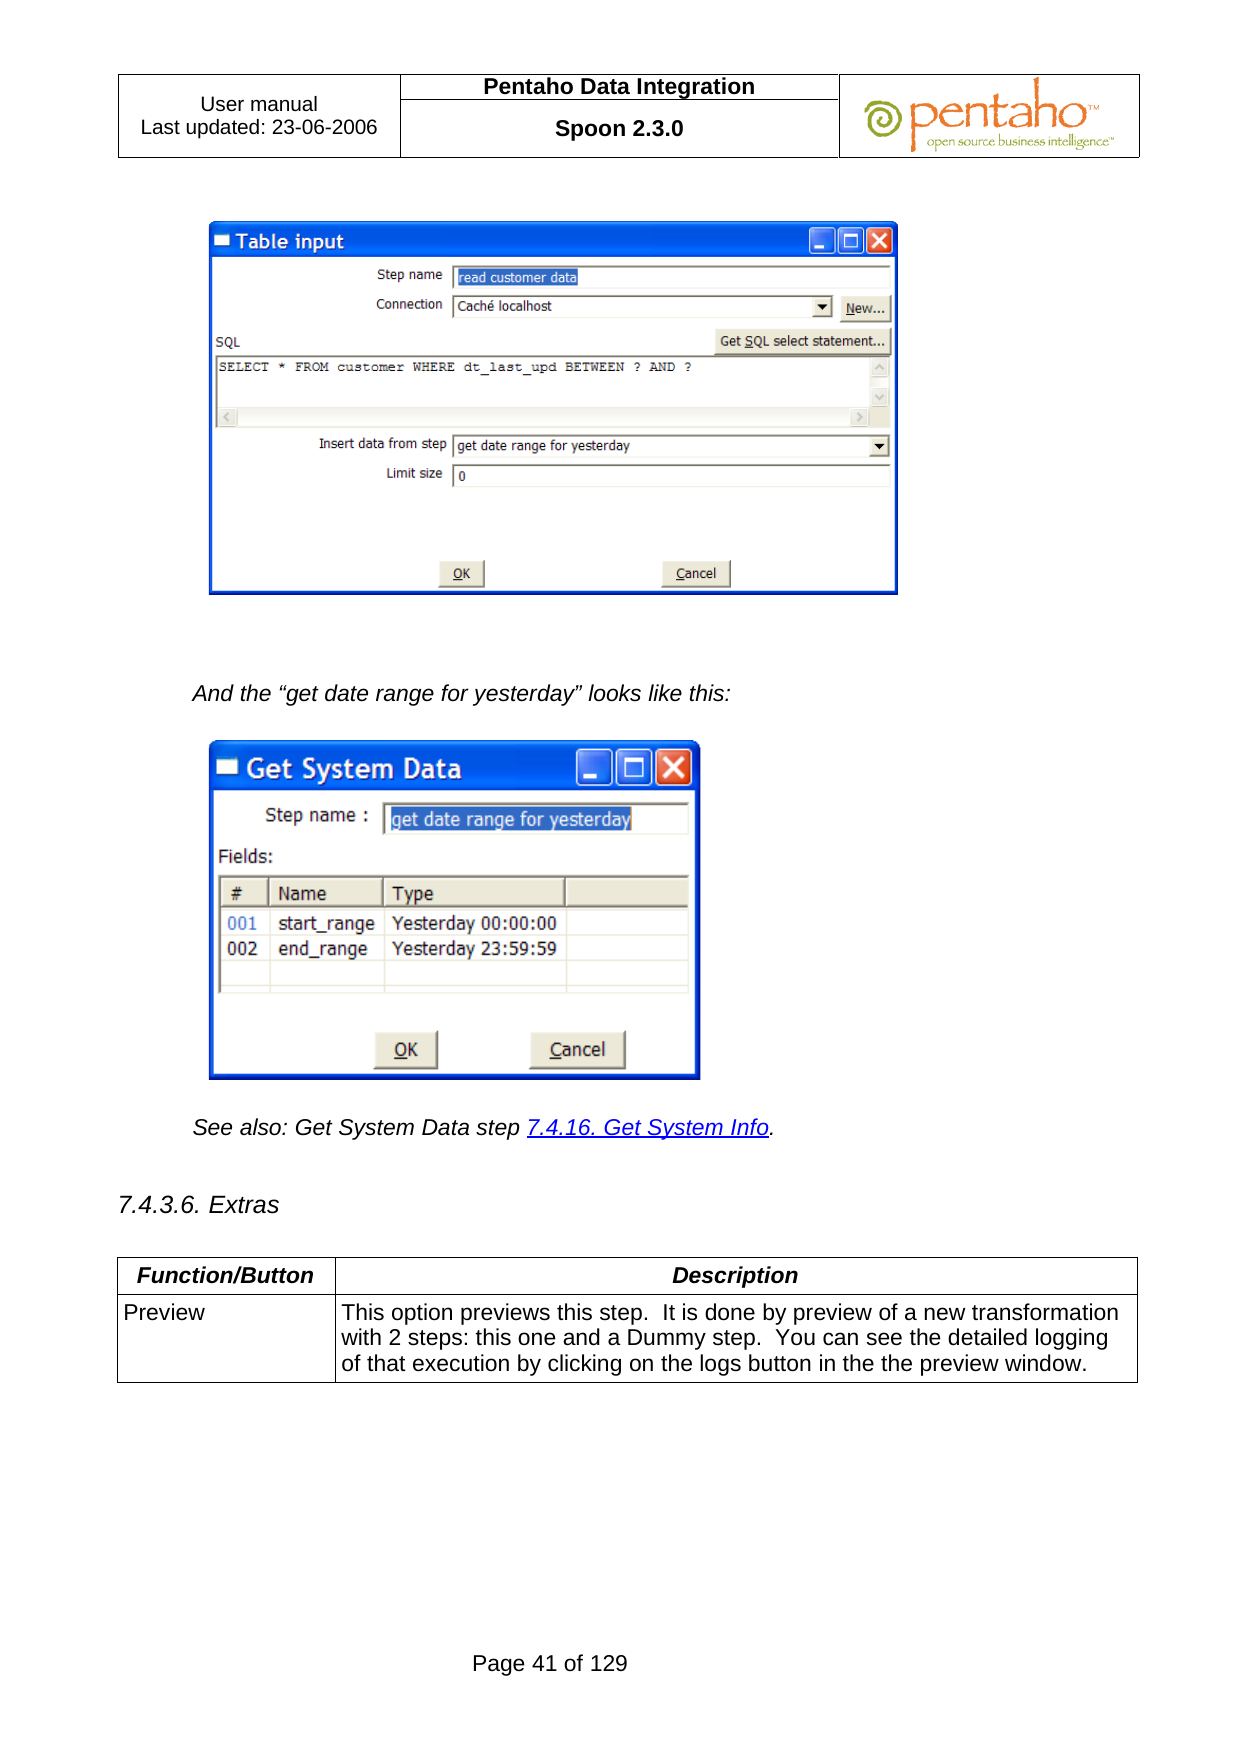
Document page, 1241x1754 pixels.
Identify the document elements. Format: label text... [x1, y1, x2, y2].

table_header Function/Button [118, 1258, 335, 1294]
picture [208, 221, 898, 595]
text And the “get date range for yesterday” looks like this: [117, 680, 1137, 706]
table_cell This option previews this step. It is done by preview of a new transformation with 2 steps: this one and a Dummy step. You can see the detailed logging of that execution by clicking on the logs button in the the preview window. [336, 1295, 1137, 1382]
text See also: Get System Data step 7.4.16. Get System Info. [117, 1114, 1137, 1140]
subtitle Extras [117, 1191, 1137, 1218]
table_header Description [336, 1258, 1137, 1294]
table_cell Preview [118, 1295, 335, 1382]
picture [208, 740, 701, 1080]
